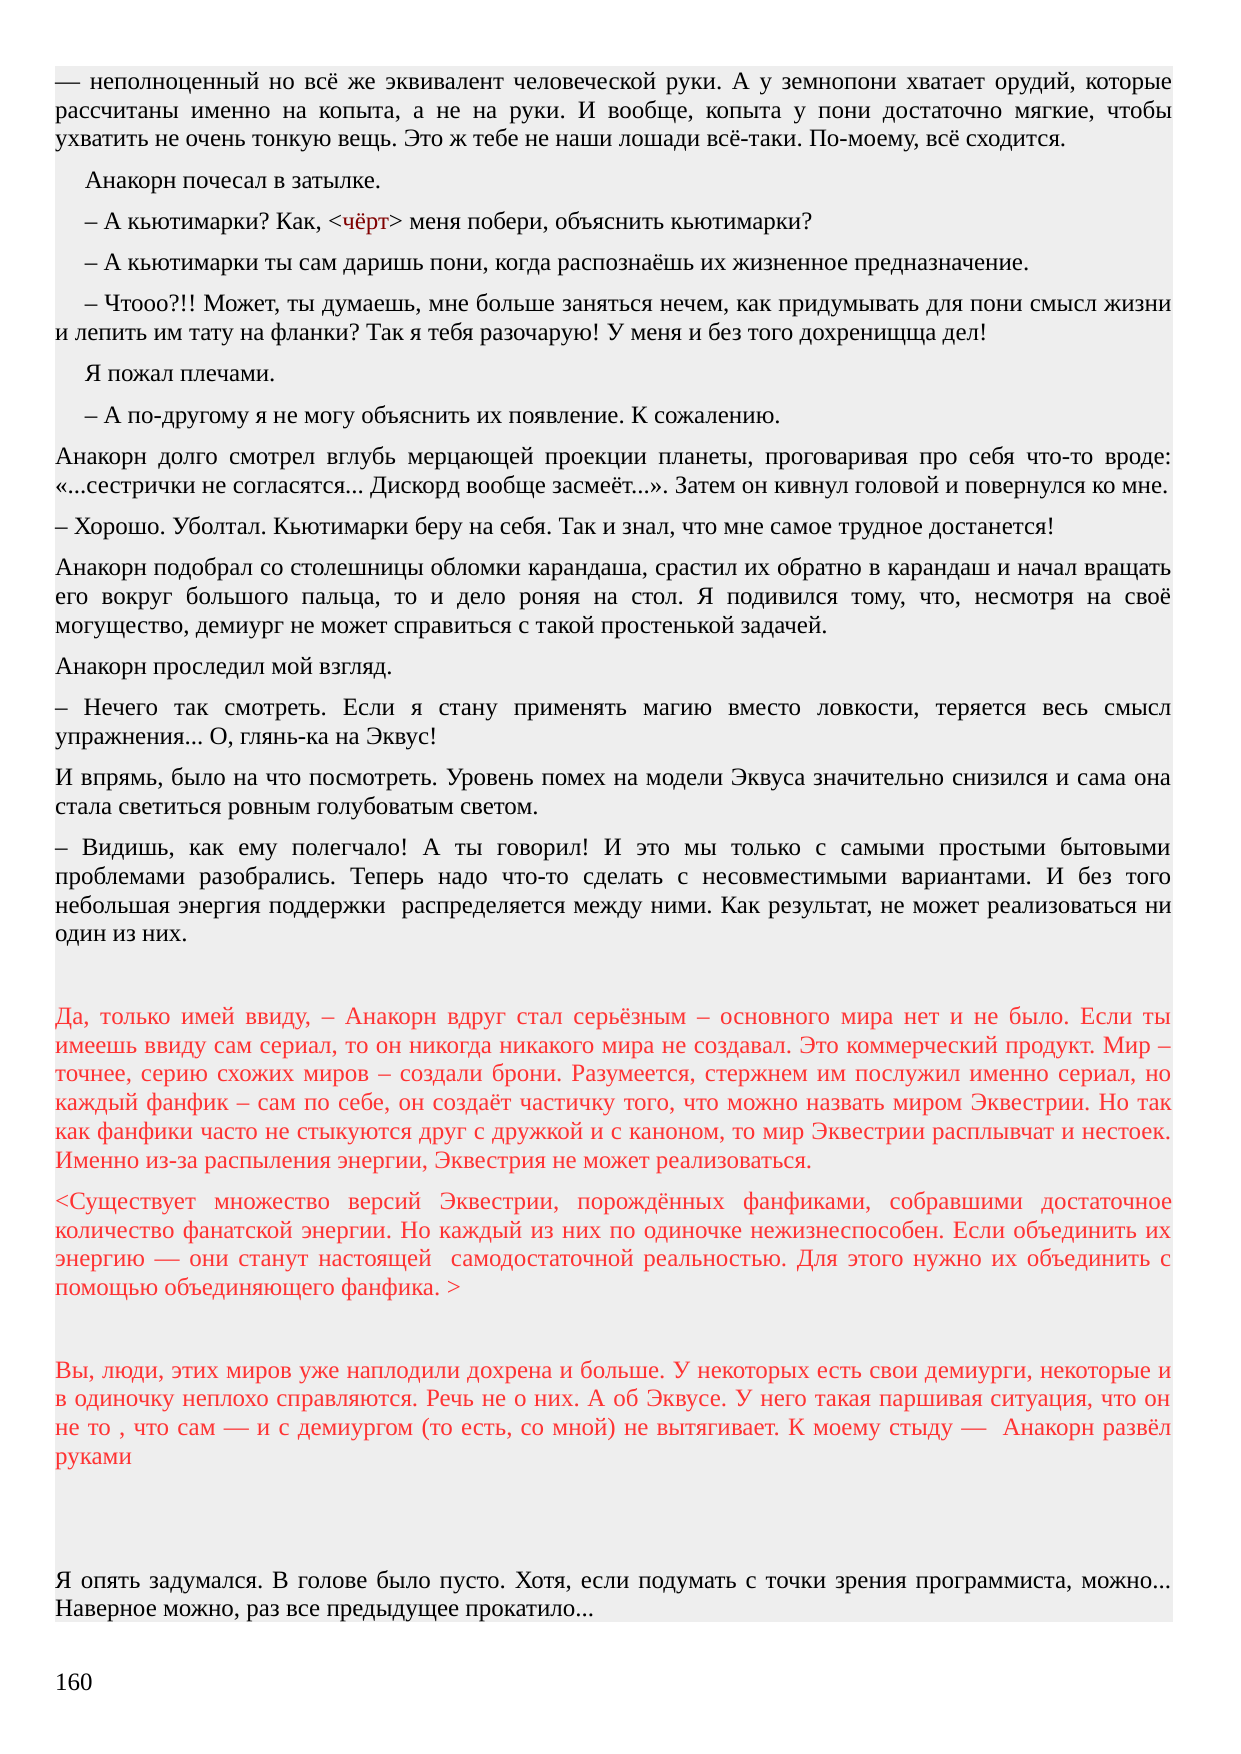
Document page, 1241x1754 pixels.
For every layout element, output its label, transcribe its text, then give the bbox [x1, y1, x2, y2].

text <Существует множество версий Эквестрии, порождённых фанфиками, собравшими достаточное количество фанатской энергии. Но каждый из них по одиночке нежизнеспособен. Если объединить их энергию — они станут настоящей самодостаточной реальностью. Для этого нужно их объединить с помощью объединяющего фанфика. > [55, 1186, 1173, 1301]
text — неполноценный но всё же эквивалент человеческой руки. А у земнопони хватает орудий, которые рассчитаны именно на копыта, а не на руки. И вообще, копыта у пони достаточно мягкие, чтобы ухватить не очень тонкую вещь. Это ж тебе не наши лошади всё-таки. По-моему, всё сходится. [55, 66, 1173, 152]
text – А кьютимарки ты сам даришь пони, когда распознаёшь их жизненное предназначение. [55, 247, 1173, 276]
text – Видишь, как ему полегчало! А ты говорил! И это мы только с самыми простыми бытовыми проблемами разобрались. Теперь надо что-то сделать с несовместимыми вариантами. И без того небольшая энергия поддержки распределяется между ними. Как результат, не может реализоваться ни один из них. [55, 832, 1173, 947]
text – Нечего так смотреть. Если я стану применять магию вместо ловкости, теряется весь смысл упражнения... О, глянь-ка на Эквус! [55, 692, 1173, 750]
text Вы, люди, этих миров уже наплодили дохрена и больше. У некоторых есть свои демиурги, некоторые и в одиночку неплохо справляются. Речь не о них. А об Эквусе. У него такая паршивая ситуация, что он не то , что сам — и с демиургом (то есть, со мной) не вытягивает. К моему стыду — Анакорн развёл руками [55, 1355, 1173, 1470]
text Я опять задумался. В голове было пусто. Хотя, если подумать с точки зрения программиста, можно... Наверное можно, раз все предыдущее прокатило... [55, 1565, 1173, 1622]
text Да, только имей ввиду, – Анакорн вдруг стал серьёзным – основного мира нет и не было. Если ты имеешь ввиду сам сериал, то он никогда никакого мира не создавал. Это коммерческий продукт. Мир – точнее, серию схожих миров – создали брони. Разумеется, стержнем им послужил именно сериал, но каждый фанфик – сам по себе, он создаёт частичку того, что можно назвать миром Эквестрии. Но так как фанфики часто не стыкуются друг с дружкой и с каноном, то мир Эквестрии расплывчат и нестоек. Именно из-за распыления энергии, Эквестрия не может реализоваться. [55, 1001, 1173, 1173]
text Анакорн почесал в затылке. [55, 165, 1173, 193]
text – Чтооо?!! Может, ты думаешь, мне больше заняться нечем, как придумывать для пони смысл жизни и лепить им тату на фланки? Так я тебя разочарую! У меня и без того дохренищща дел! [55, 288, 1173, 346]
text – Хорошо. Уболтал. Кьютимарки беру на себя. Так и знал, что мне самое трудное достанется! [55, 511, 1173, 540]
text Анакорн подобрал со столешницы обломки карандаша, срастил их обратно в карандаш и начал вращать его вокруг большого пальца, то и дело роняя на стол. Я подивился тому, что, несмотря на своё могущество, демиург не может справиться с такой простенькой задачей. [55, 552, 1173, 638]
text – А кьютимарки? Как, <чёрт> меня побери, объяснить кьютимарки? [55, 206, 1173, 235]
text И впрямь, было на что посмотреть. Уровень помех на модели Эквуса значительно снизился и сама она стала светиться ровным голубоватым светом. [55, 762, 1173, 820]
text Я пожал плечами. [55, 358, 1173, 387]
text – А по-другому я не могу объяснить их появление. К сожалению. [55, 400, 1173, 428]
text Анакорн долго смотрел вглубь мерцающей проекции планеты, проговаривая про себя что-то вроде: «...сестрички не согласятся... Дискорд вообще засмеёт...». Затем он кивнул головой и повернулся ко мне. [55, 441, 1173, 498]
text Анакорн проследил мой взгляд. [55, 651, 1173, 680]
